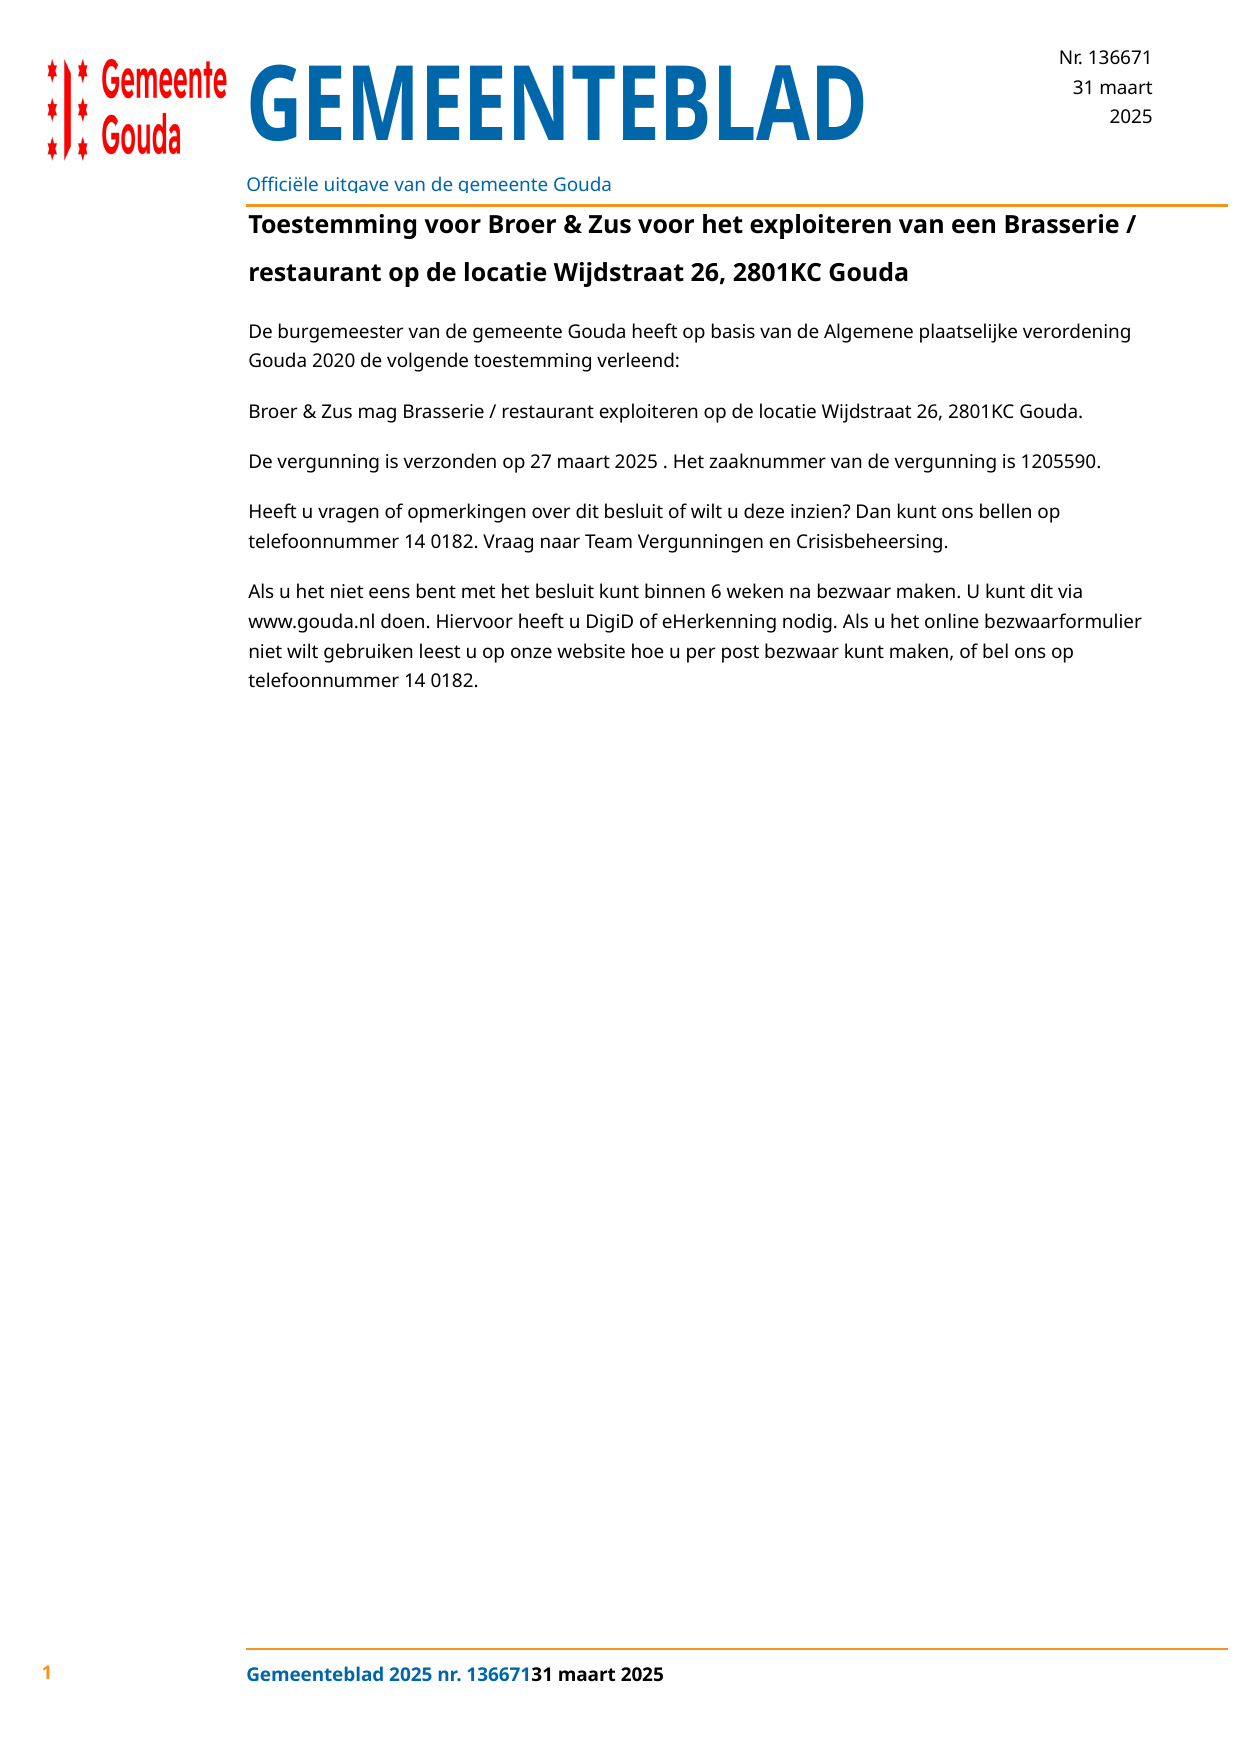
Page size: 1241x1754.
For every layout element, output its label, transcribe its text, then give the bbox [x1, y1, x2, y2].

text Broer & Zus mag Brasserie / restaurant exploiteren op de locatie Wijdstraat 26, 2801KC Gouda. [248, 398, 1152, 424]
text De burgemeester van de gemeente Gouda heeft op basis van de Algemene plaatselijke verordening Gouda 2020 de volgende toestemming verleend: [248, 318, 1152, 373]
text Toestemming voor Broer & Zus voor het exploiteren van een Brasserie / restaurant op de locatie Wijdstraat 26, 2801KC Gouda [248, 207, 1152, 288]
text De vergunning is verzonden op 27 maart 2025 . Het zaaknummer van de vergunning is 1205590. [248, 448, 1152, 474]
text Heeft u vragen of opmerkingen over dit besluit of wilt u deze inzien? Dan kunt ons bellen op telefoonnummer 14 0182. Vraag naar Team Vergunningen en Crisisbeheersing. [248, 499, 1152, 554]
picture [41, 47, 231, 172]
text Als u het niet eens bent met het besluit kunt binnen 6 weken na bezwaar maken. U kunt dit via www.gouda.nl doen. Hiervoor heeft u DigiD of eHerkenning nodig. Als u het online bezwaarformulier niet wilt gebruiken leest u op onze website hoe u per post bezwaar kunt maken, of bel ons op telefoonnummer 14 0182. [248, 579, 1152, 693]
